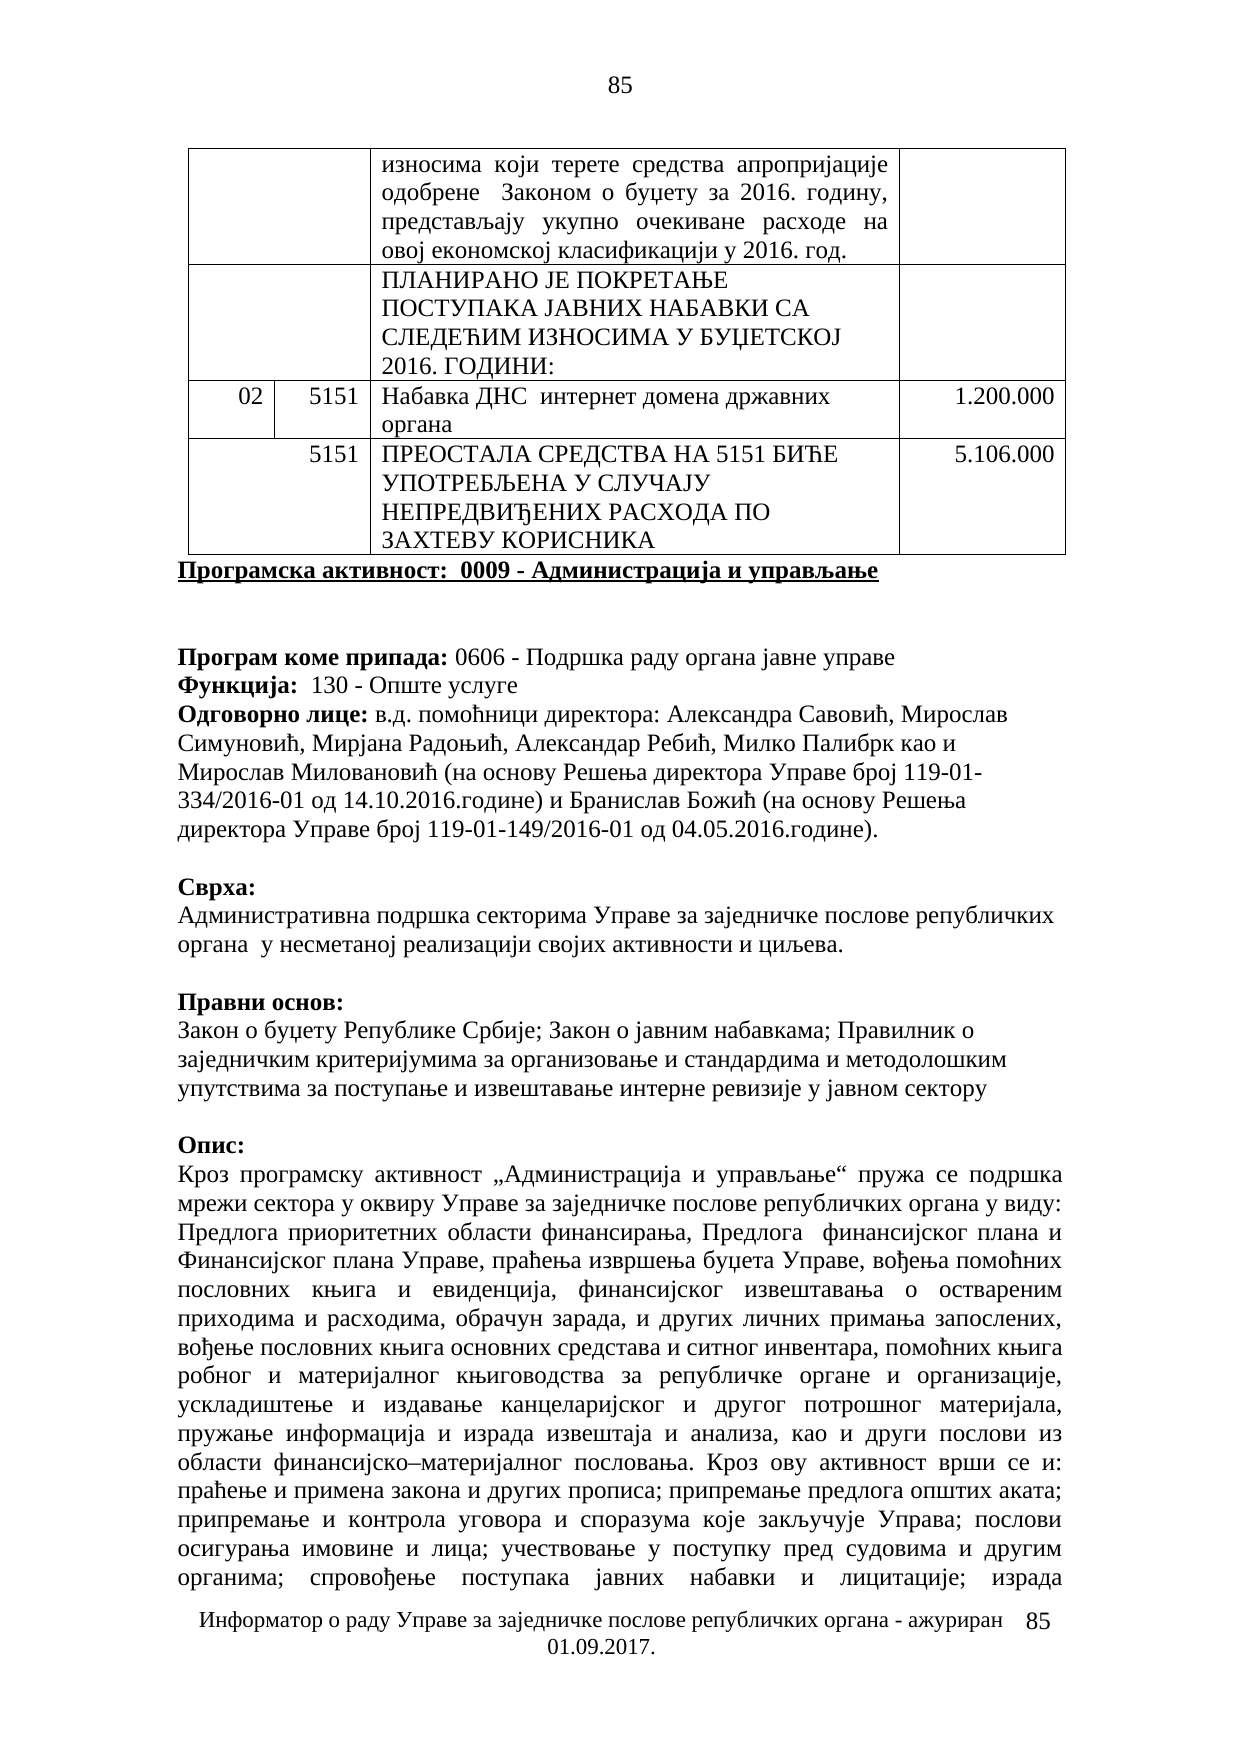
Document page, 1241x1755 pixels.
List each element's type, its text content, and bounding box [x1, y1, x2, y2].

text Сврха: Административна подршка секторима Управе за заједничке послове републичких органа у несметаној реализацији својих активности и циљева. [177, 872, 1063, 958]
table_cell [189, 265, 370, 380]
text Програмска активност: 0009 - Администрација и управљање [177, 555, 1063, 584]
text Предлога приоритетних области финансирања, Предлогa финансијског плана и Финансијског плана Управе, праћења извршења буџета Управе, вођења помоћних пословних књига и евиденција, финансијског извештавања о оствареним приходима и расходима, обрачун зарада, и других личних примања запослених, вођење пословних књига основних средстава и ситног инвентара, помоћних књига робног и материјалног књиговодства за републичке органе и организације, ускладиштење и издавање канцелариjског и другог потрошног материјала, пружање информација и израда извештаја и анализа, као и други послови из области финансијско–материјалног пословања. Кроз ову активност врши се и: праћење и примена закона и других прописа; припремање предлога општих аката; припремање и контрола уговора и споразума које закључује Управа; послови осигурања имовине и лица; учествовање у поступку пред судовима и другим органима; спровођење поступака јавних набавки и лицитације; израда [177, 1217, 1063, 1590]
table_cell 02 [189, 381, 274, 438]
text Правни основ: Закон о буџету Републике Србије; Закон о јавним набавкама; Правилник о заједничким критеријумима за организовање и стандардима и методолошким упутствима за поступање и извештавање интерне ревизије у јавном сектору [177, 958, 1063, 1102]
table_cell 1.200.000 [900, 381, 1065, 438]
table_cell износима који терете средства апропријације одобрене Законом о буџету за 2016. годину, представљају укупно очекиване расходе на овој економској класификацији у 2016. год. [371, 149, 899, 264]
table_cell [900, 265, 1065, 380]
table_cell Набавка ДНС интернет домена државних органа [371, 381, 899, 438]
text Програм коме припада: 0606 - Подршка раду органа јавне управе Функција: 130 - Опште услуге Одговорно лице: в.д. помоћници директора: Александра Савовић, Мирослав Симуновић, Мирјана Радоњић, Александар Ребић, Милко Палибрк као и Мирослав Миловановић (на основу Решења директора Управе број 119-01-334/2016-01 од 14.10.2016.године) и Бранислав Божић (на основу Решења директора Управе број 119-01-149/2016-01 од 04.05.2016.године). [177, 613, 1063, 843]
table_cell 5151 [189, 439, 370, 554]
table_cell 5151 [275, 381, 370, 438]
text Опис: Кроз програмску активност „Администрација и управљање“ пружа се подршка мрежи сектора у оквиру Управе за заједничке послове републичких органа у виду: [177, 1102, 1063, 1217]
table_cell ПЛАНИРАНО ЈЕ ПОКРЕТАЊЕ ПОСТУПАКА ЈАВНИХ НАБАВКИ СА СЛЕДЕЋИМ ИЗНОСИМА У БУЏЕТСКОЈ 2016. ГОДИНИ: [371, 265, 899, 380]
table_cell [900, 149, 1065, 264]
table_cell ПРЕОСТАЛА СРЕДСТВА НА 5151 БИЋЕ УПОТРЕБЉЕНА У СЛУЧАЈУ НЕПРЕДВИЂЕНИХ РАСХОДА ПО ЗАХТЕВУ КОРИСНИКА [371, 439, 899, 554]
table_cell 5.106.000 [900, 439, 1065, 554]
table_cell [189, 149, 370, 264]
